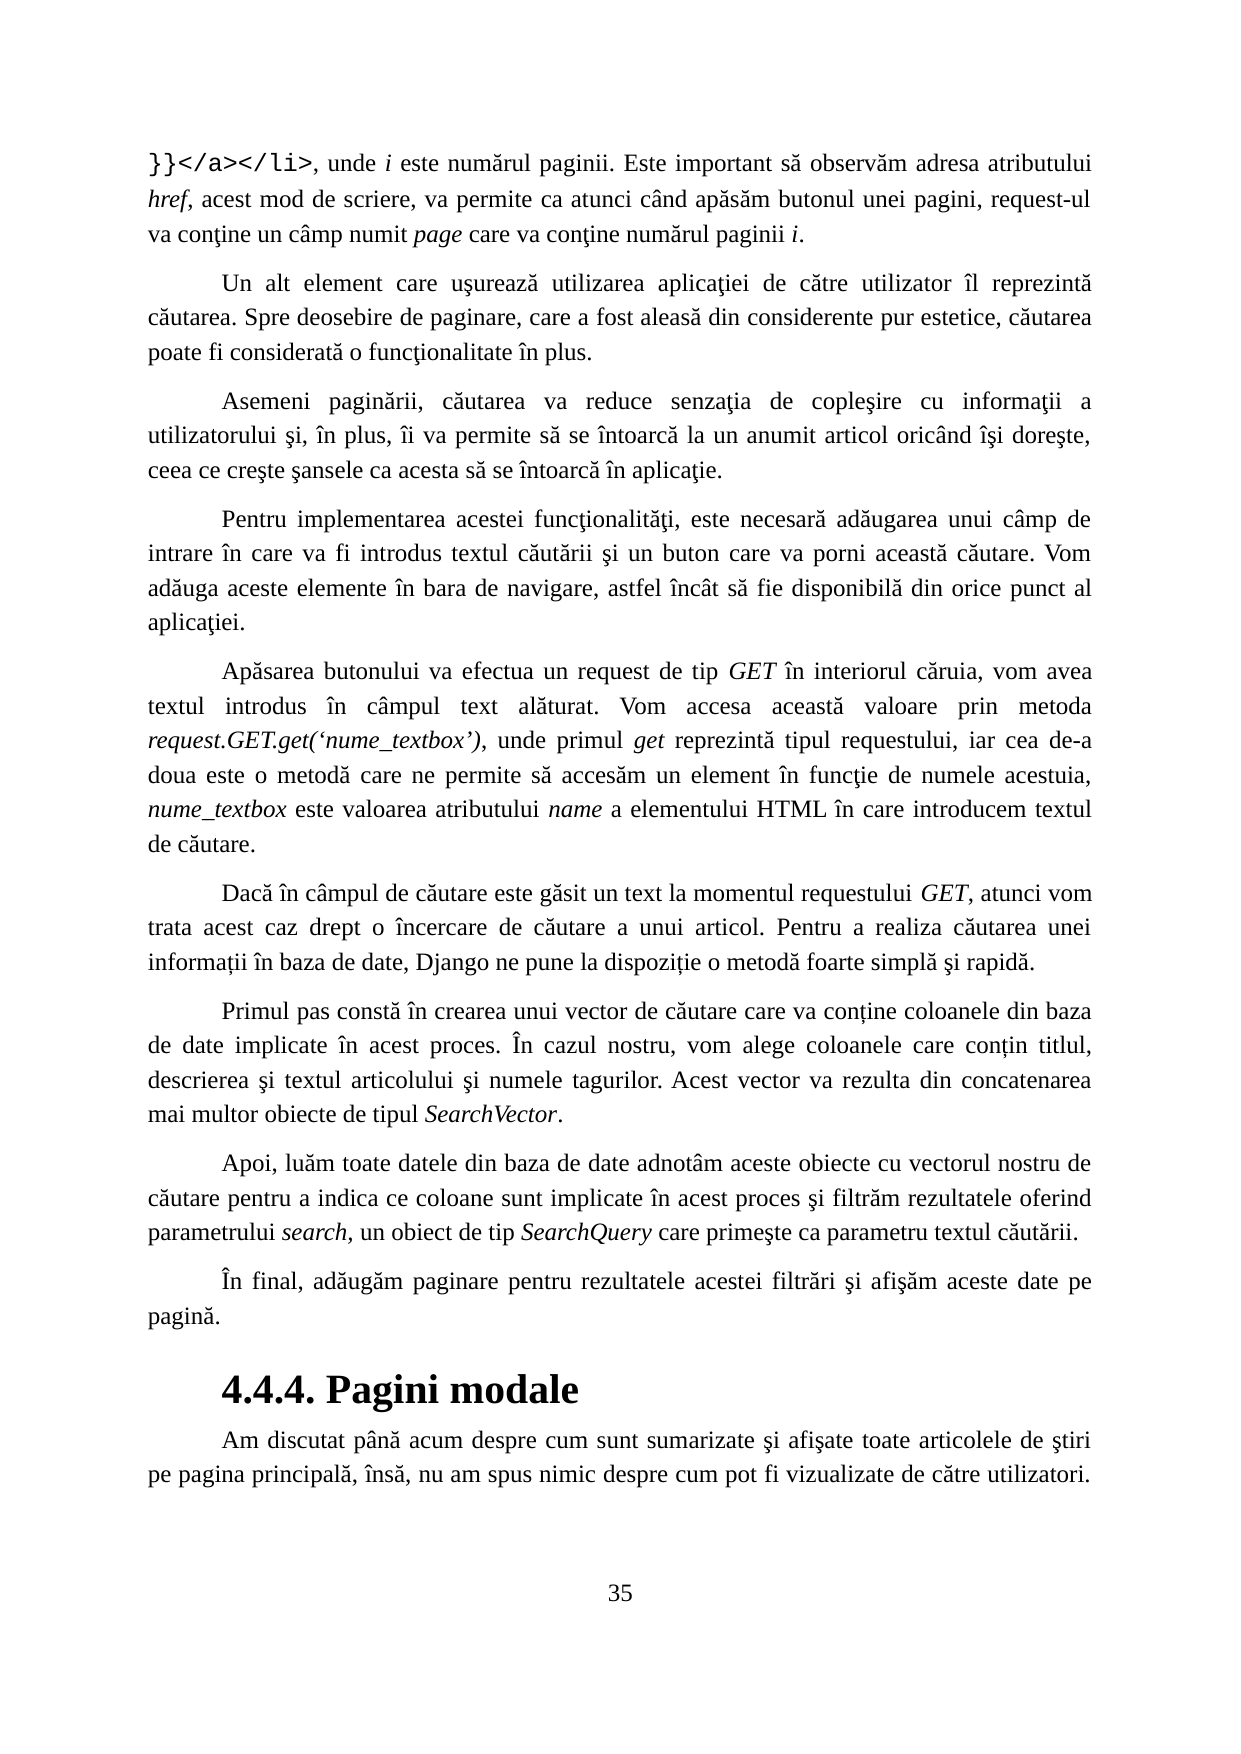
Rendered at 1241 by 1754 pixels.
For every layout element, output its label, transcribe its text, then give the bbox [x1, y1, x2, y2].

text }}</a></li>, unde i este numărul paginii. Este important să observăm adresa atributului href, acest mod de scriere, va permite ca atunci când apăsăm butonul unei pagini, request-ul va conţine un câmp numit page care va conţine numărul paginii i. [148, 148, 1093, 247]
text Asemeni paginării, căutarea va reduce senzaţia de copleşire cu informaţii a utilizatorului şi, în plus, îi va permite să se întoarcă la un anumit articol oricând îşi doreşte, ceea ce creşte şansele ca acesta să se întoarcă în aplicaţie. [148, 386, 1093, 483]
subtitle 4.4.4. Pagini modale [148, 1364, 1093, 1412]
text Primul pas constă în crearea unui vector de căutare care va conține coloanele din baza de date implicate în acest proces. În cazul nostru, vom alege coloanele care conțin titlul, descrierea şi textul articolului şi numele tagurilor. Acest vector va rezulta din concatenarea mai multor obiecte de tipul SearchVector. [148, 996, 1093, 1128]
text Un alt element care uşurează utilizarea aplicaţiei de către utilizator îl reprezintă căutarea. Spre deosebire de paginare, care a fost aleasă din considerente pur estetice, căutarea poate fi considerată o funcţionalitate în plus. [148, 268, 1093, 365]
text În final, adăugăm paginare pentru rezultatele acestei filtrări şi afişăm aceste date pe pagină. [148, 1266, 1093, 1329]
text Am discutat până acum despre cum sunt sumarizate şi afişate toate articolele de ştiri pe pagina principală, însă, nu am spus nimic despre cum pot fi vizualizate de către utilizatori. [148, 1425, 1093, 1488]
text Pentru implementarea acestei funcţionalităţi, este necesară adăugarea unui câmp de intrare în care va fi introdus textul căutării şi un buton care va porni această căutare. Vom adăuga aceste elemente în bara de navigare, astfel încât să fie disponibilă din orice punct al aplicaţiei. [148, 504, 1093, 636]
text Apoi, luăm toate datele din baza de date adnotâm aceste obiecte cu vectorul nostru de căutare pentru a indica ce coloane sunt implicate în acest proces şi filtrăm rezultatele oferind parametrului search, un obiect de tip SearchQuery care primeşte ca parametru textul căutării. [148, 1148, 1093, 1246]
text Apăsarea butonului va efectua un request de tip GET în interiorul căruia, vom avea textul introdus în câmpul text alăturat. Vom accesa această valoare prin metoda request.GET.get(‘nume_textbox’), unde primul get reprezintă tipul requestului, iar cea de-a doua este o metodă care ne permite să accesăm un element în funcţie de numele acestuia, nume_textbox este valoarea atributului name a elementului HTML în care introducem textul de căutare. [148, 656, 1093, 857]
text Dacă în câmpul de căutare este găsit un text la momentul requestului GET, atunci vom trata acest caz drept o încercare de căutare a unui articol. Pentru a realiza căutarea unei informații în baza de date, Django ne pune la dispoziție o metodă foarte simplă şi rapidă. [148, 878, 1093, 975]
